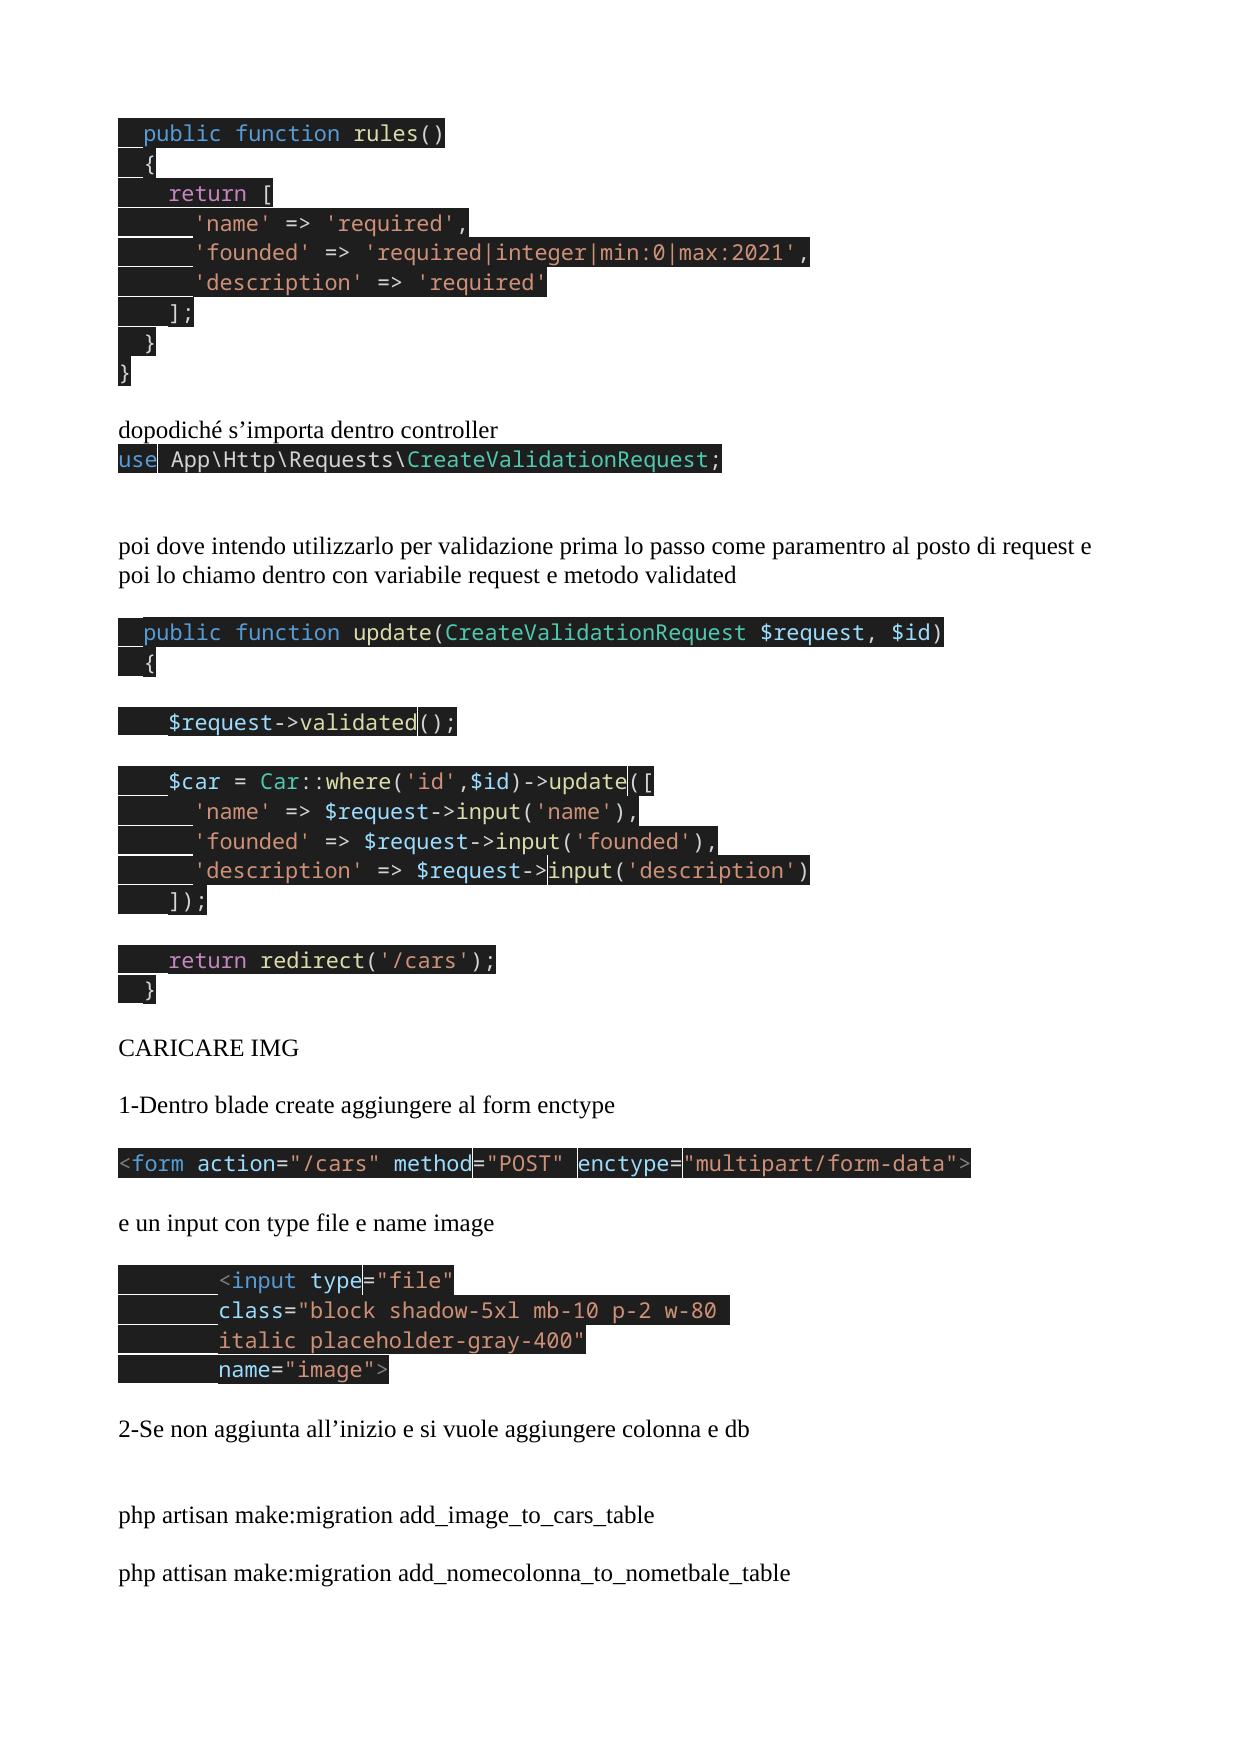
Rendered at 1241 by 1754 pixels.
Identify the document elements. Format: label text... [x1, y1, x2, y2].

text php artisan make:migration add_image_to_cars_table [118, 1500, 1122, 1529]
text italic placeholder-gray-400" [118, 1325, 1122, 1354]
text $car = Car::where('id',$id)->update([ [118, 766, 1122, 796]
text name="image"> [118, 1354, 1122, 1384]
text return redirect('/cars'); [118, 945, 1122, 974]
text poi dove intendo utilizzarlo per validazione prima lo passo come paramentro al posto di request e poi lo chiamo dentro con variabile request e metodo validated [118, 531, 1122, 588]
text php attisan make:migration add_nomecolonna_to_nometbale_table [118, 1558, 1122, 1587]
text public function rules() [118, 118, 1122, 148]
text CARICARE IMG [118, 1033, 1122, 1062]
text use App\Http\Requests\CreateValidationRequest; [118, 444, 1122, 473]
text { [118, 647, 1122, 677]
text $request->validated(); [118, 707, 1122, 736]
text <form action="/cars" method="POST" enctype="multipart/form-data"> [118, 1148, 1122, 1178]
text 'description' => 'required' [118, 267, 1122, 297]
text 1-Dentro blade create aggiungere al form enctype [118, 1091, 1122, 1119]
text return [ [118, 178, 1122, 207]
text dopodiché s’importa dentro controller [118, 415, 1122, 444]
text 'founded' => $request->input('founded'), [118, 826, 1122, 855]
text <input type="file" [118, 1265, 1122, 1295]
text public function update(CreateValidationRequest $request, $id) [118, 617, 1122, 647]
text 'name' => $request->input('name'), [118, 796, 1122, 826]
text } [118, 974, 1122, 1004]
text { [118, 148, 1122, 178]
text 'description' => $request->input('description') [118, 855, 1122, 885]
text class="block shadow-5xl mb-10 p-2 w-80 [118, 1295, 1122, 1325]
text } [118, 356, 1122, 386]
text 2-Se non aggiunta all’inizio e si vuole aggiungere colonna e db [118, 1414, 1122, 1443]
text 'name' => 'required', [118, 207, 1122, 237]
text ]); [118, 885, 1122, 915]
text } [118, 327, 1122, 356]
text e un input con type file e name image [118, 1208, 1122, 1236]
text 'founded' => 'required|integer|min:0|max:2021', [118, 237, 1122, 267]
text ]; [118, 297, 1122, 327]
